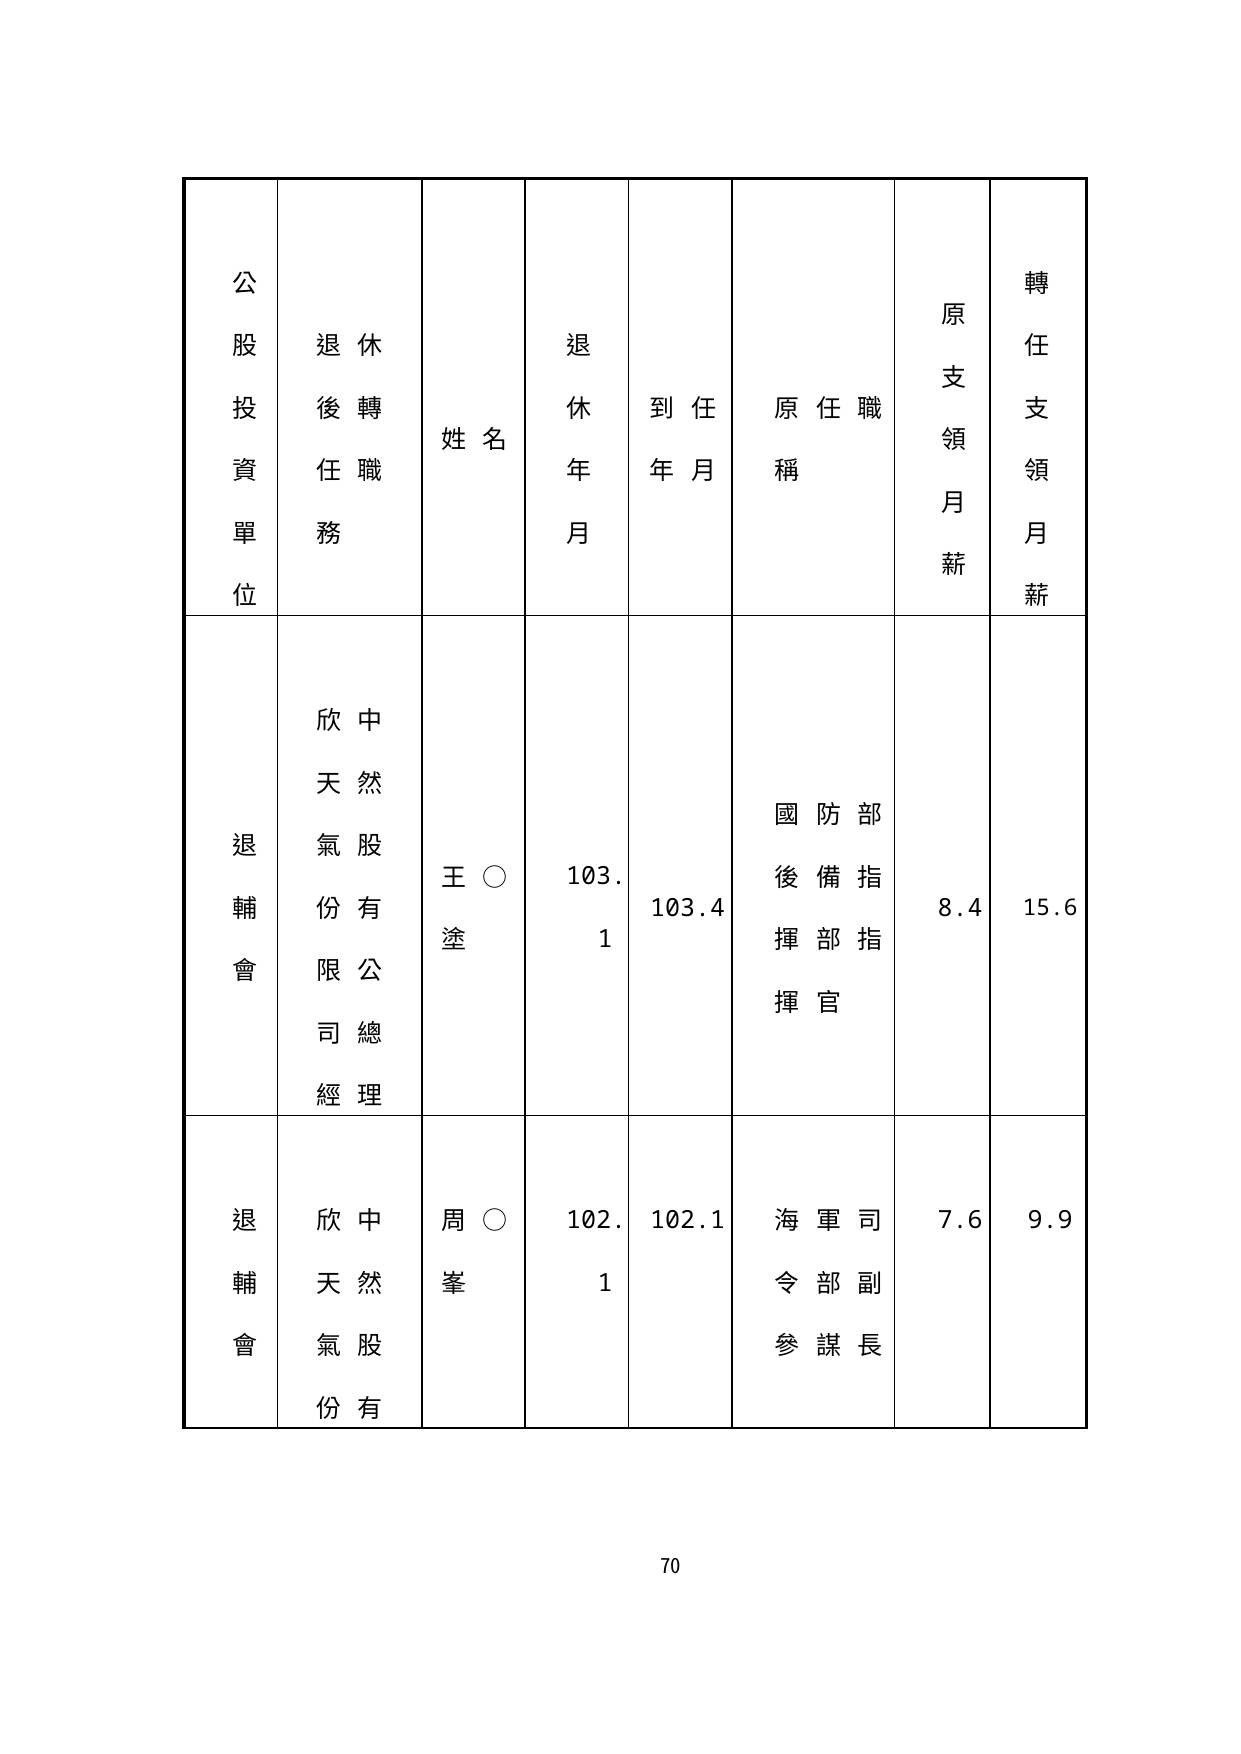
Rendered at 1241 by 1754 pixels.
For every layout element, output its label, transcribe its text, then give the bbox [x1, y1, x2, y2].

table_header 退休年月 [526, 180, 628, 615]
table_cell 欣中天然氣股份有 [278, 1116, 421, 1427]
table_header 到任年月 [629, 180, 731, 615]
table_cell 退輔會 [186, 616, 277, 1115]
table_cell 國防部後備指揮部指揮官 [733, 616, 894, 1115]
table_cell 103.4 [629, 616, 731, 1115]
table_cell 7.6 [895, 1116, 989, 1427]
table_cell 海軍司令部副參謀長 [733, 1116, 894, 1427]
table_cell 102.1 [526, 1116, 628, 1427]
table_header 公股投資單位 [186, 180, 277, 615]
table_cell 欣中天然氣股份有限公司總經理 [278, 616, 421, 1115]
table_cell 8.4 [895, 616, 989, 1115]
table_header 退休後轉任職務 [278, 180, 421, 615]
table_header 原支領月薪 [895, 180, 989, 615]
table_header 姓名 [423, 180, 524, 615]
table_cell 15.6 [991, 616, 1085, 1115]
table_cell 周○峯 [423, 1116, 524, 1427]
table_cell 9.9 [991, 1116, 1085, 1427]
table_header 轉任支領月薪 [991, 180, 1085, 615]
table_header 原任職稱 [733, 180, 894, 615]
table_cell 103.1 [526, 616, 628, 1115]
table_cell 102.1 [629, 1116, 731, 1427]
table_cell 王○塗 [423, 616, 524, 1115]
table_cell 退輔會 [186, 1116, 277, 1427]
